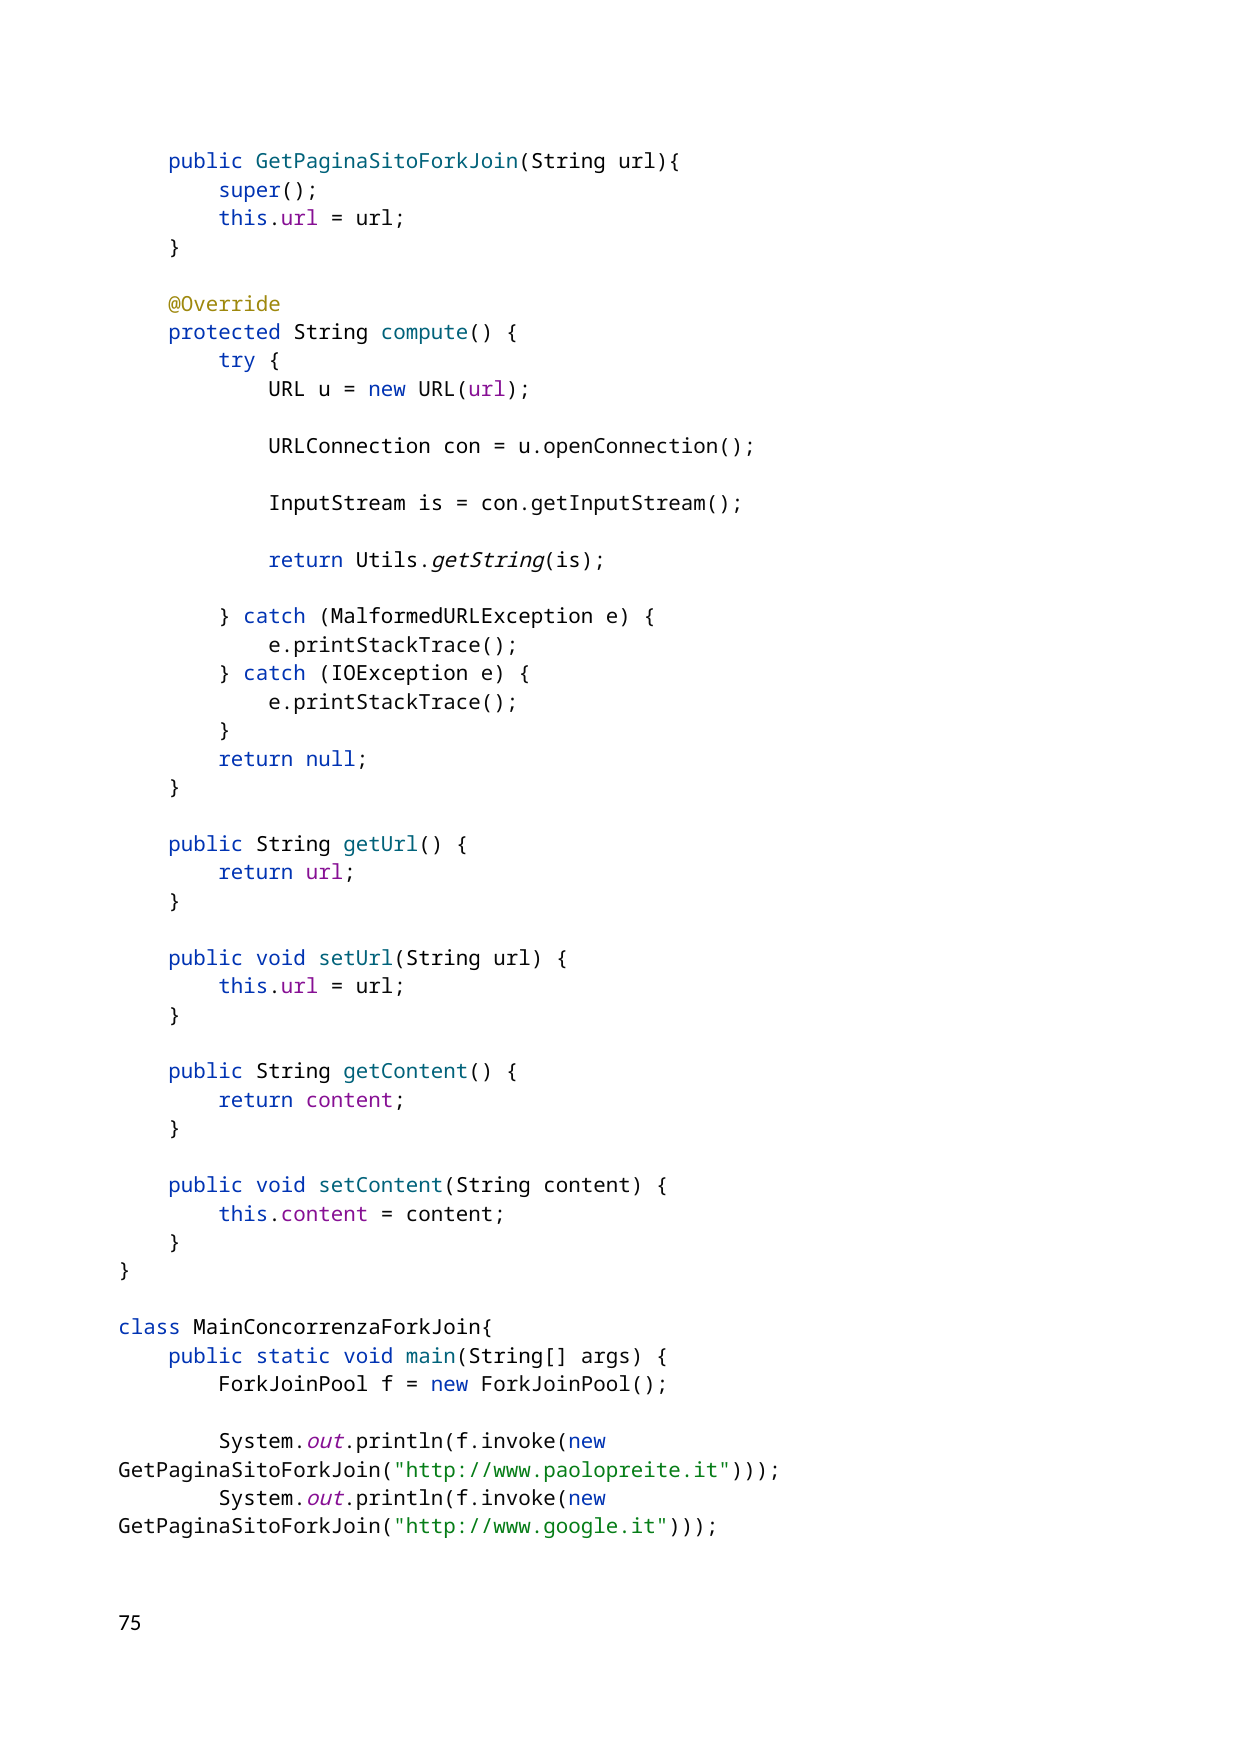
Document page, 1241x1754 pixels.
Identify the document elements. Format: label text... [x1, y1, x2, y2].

text public GetPaginaSitoForkJoin(String url){ super(); this.url = url; } @Override protected String compute() { try { URL u = new URL(url); URLConnection con = u.openConnection(); InputStream is = con.getInputStream(); return Utils.getString(is); } catch (MalformedURLException e) { e.printStackTrace(); } catch (IOException e) { e.printStackTrace(); } return null; } public String getUrl() { return url; } public void setUrl(String url) { this.url = url; } public String getContent() { return content; } public void setContent(String content) { this.content = content; } } class MainConcorrenzaForkJoin{ public static void main(String[] args) { ForkJoinPool f = new ForkJoinPool(); System.out.println(f.invoke(new GetPaginaSitoForkJoin("http://www.paolopreite.it"))); System.out.println(f.invoke(new GetPaginaSitoForkJoin("http://www.google.it"))); [118, 118, 1122, 1568]
